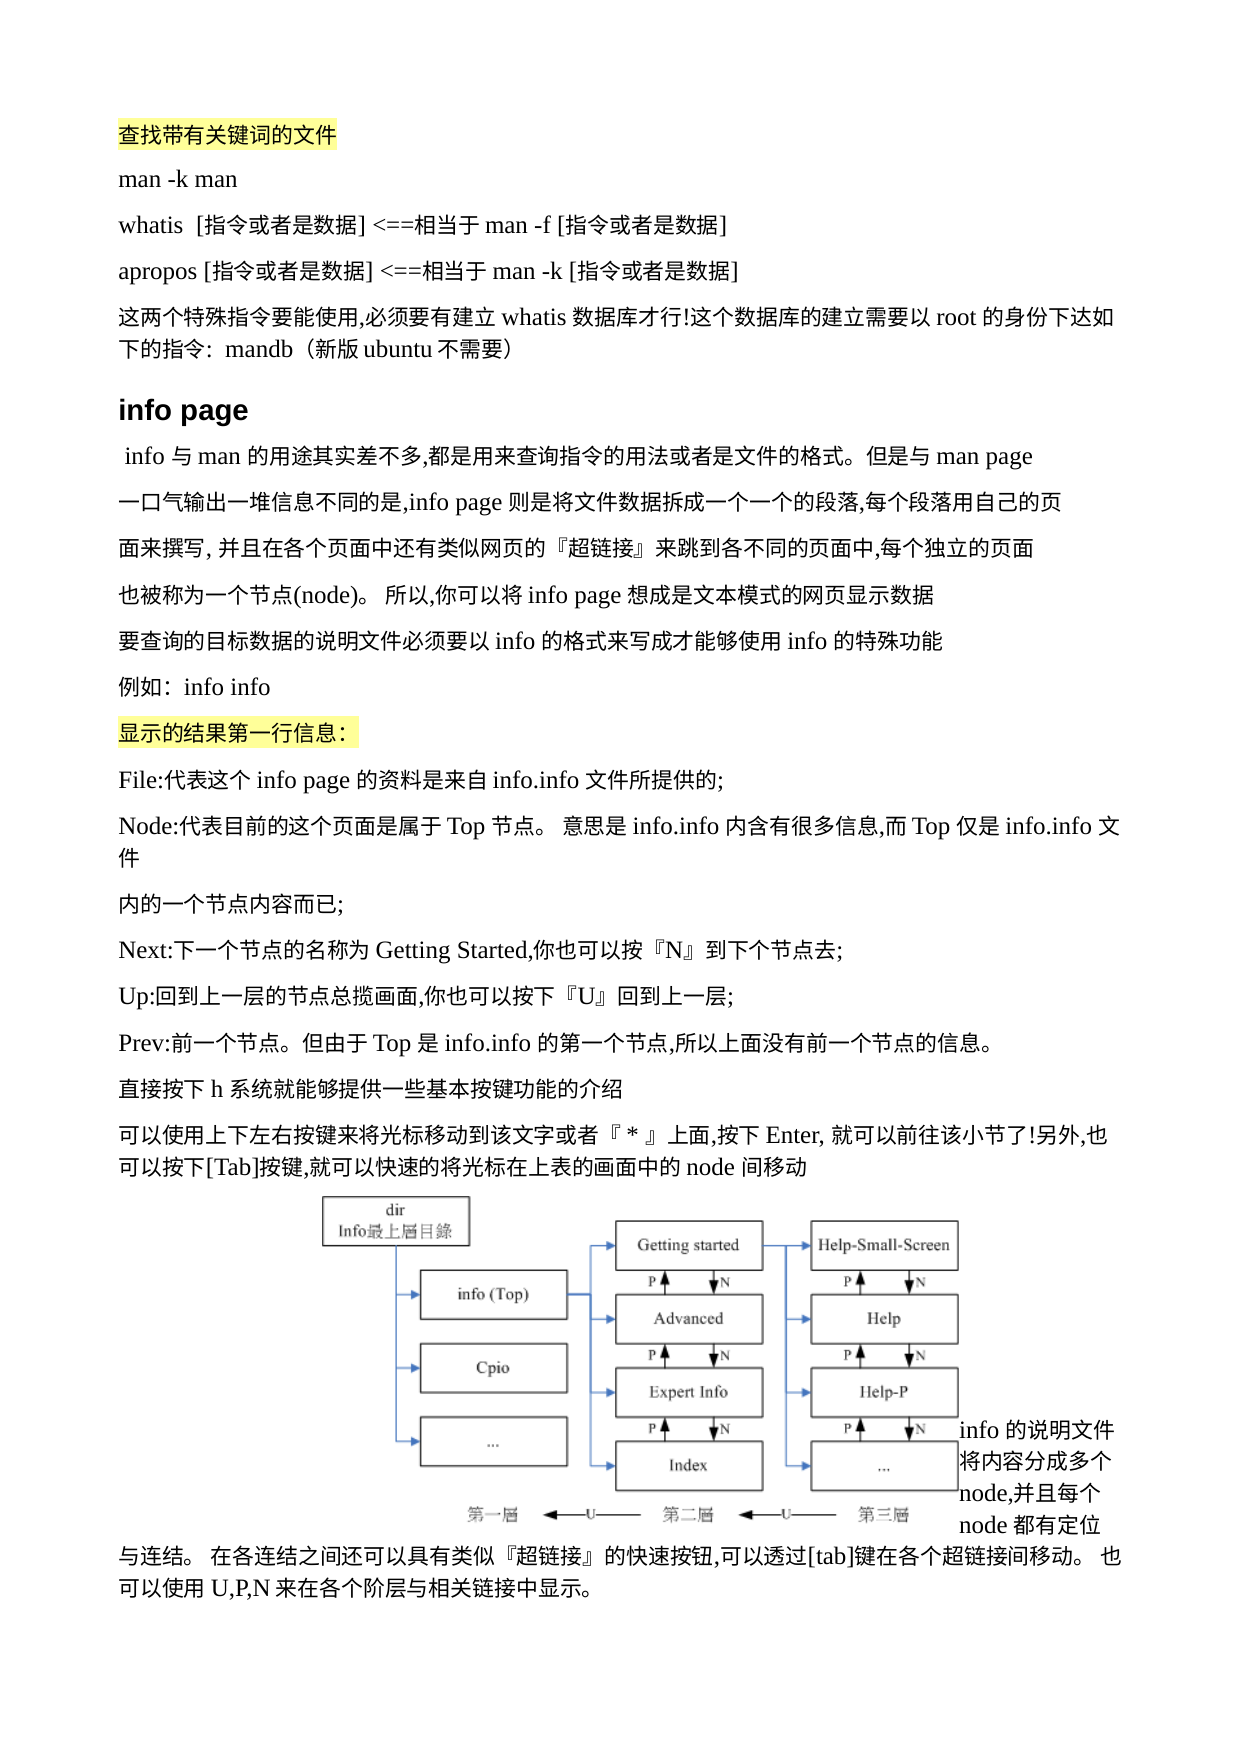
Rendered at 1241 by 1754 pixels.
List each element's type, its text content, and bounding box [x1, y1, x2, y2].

text 一口气输出一堆信息不同的是,info page 则是将文件数据拆成一个一个的段落,每个段落用自己的页 [118, 485, 1122, 517]
subtitle info page [118, 393, 1122, 426]
text 查找带有关键词的文件 [118, 118, 1122, 150]
text 也被称为一个节点(node)。 所以,你可以将 info page 想成是文本模式的网页显示数据 [118, 578, 1122, 609]
text info 与 man 的用途其实差不多,都是用来查询指令的用法或者是文件的格式。但是与 man page [118, 439, 1122, 471]
picture [322, 1196, 959, 1526]
text 可以使用上下左右按键来将光标移动到该文字或者『 * 』上面,按下 Enter, 就可以前往该小节了!另外,也可以按下[Tab]按键,就可以快速的将光标在上表的画面中的 node 间移动 [118, 1118, 1122, 1181]
text File:代表这个 info page 的资料是来自 info.info 文件所提供的; [118, 763, 1122, 794]
text info 的说明文件将内容分成多个 node,并且每个 node 都有定位与连结。 在各连结之间还可以具有类似『超链接』的快速按钮,可以透过[tab]键在各个超链接间移动。 也可以使用 U,P,N来在各个阶层与相关链接中显示。 [118, 1413, 1122, 1603]
text 要查询的目标数据的说明文件必须要以 info 的格式来写成才能够使用 info 的特殊功能 [118, 624, 1122, 656]
text 面来撰写, 并且在各个页面中还有类似网页的『超链接』来跳到各不同的页面中,每个独立的页面 [118, 531, 1122, 563]
text 内的一个节点内容而已; [118, 887, 1122, 918]
text Up:回到上一层的节点总揽画面,你也可以按下『U』回到上一层; [118, 979, 1122, 1011]
text Next:下一个节点的名称为 Getting Started,你也可以按『N』到下个节点去; [118, 933, 1122, 965]
text Prev:前一个节点。但由于 Top 是 info.info 的第一个节点,所以上面没有前一个节点的信息。 [118, 1026, 1122, 1057]
text Node:代表目前的这个页面是属于 Top 节点。 意思是 info.info 内含有很多信息,而 Top 仅是 info.info 文件 [118, 809, 1122, 872]
text 这两个特殊指令要能使用,必须要有建立 whatis 数据库才行!这个数据库的建立需要以 root 的身份下达如下的指令: mandb（新版ubuntu不需要） [118, 300, 1122, 363]
text 直接按下 h 系统就能够提供一些基本按键功能的介绍 [118, 1072, 1122, 1103]
text 显示的结果第一行信息： [118, 716, 1122, 748]
text 例如：info info [118, 670, 1122, 702]
text whatis [指令或者是数据] <==相当于 man -f [指令或者是数据] [118, 208, 1122, 239]
text apropos [指令或者是数据] <==相当于 man -k [指令或者是数据] [118, 254, 1122, 286]
text man -k man [118, 164, 1122, 193]
